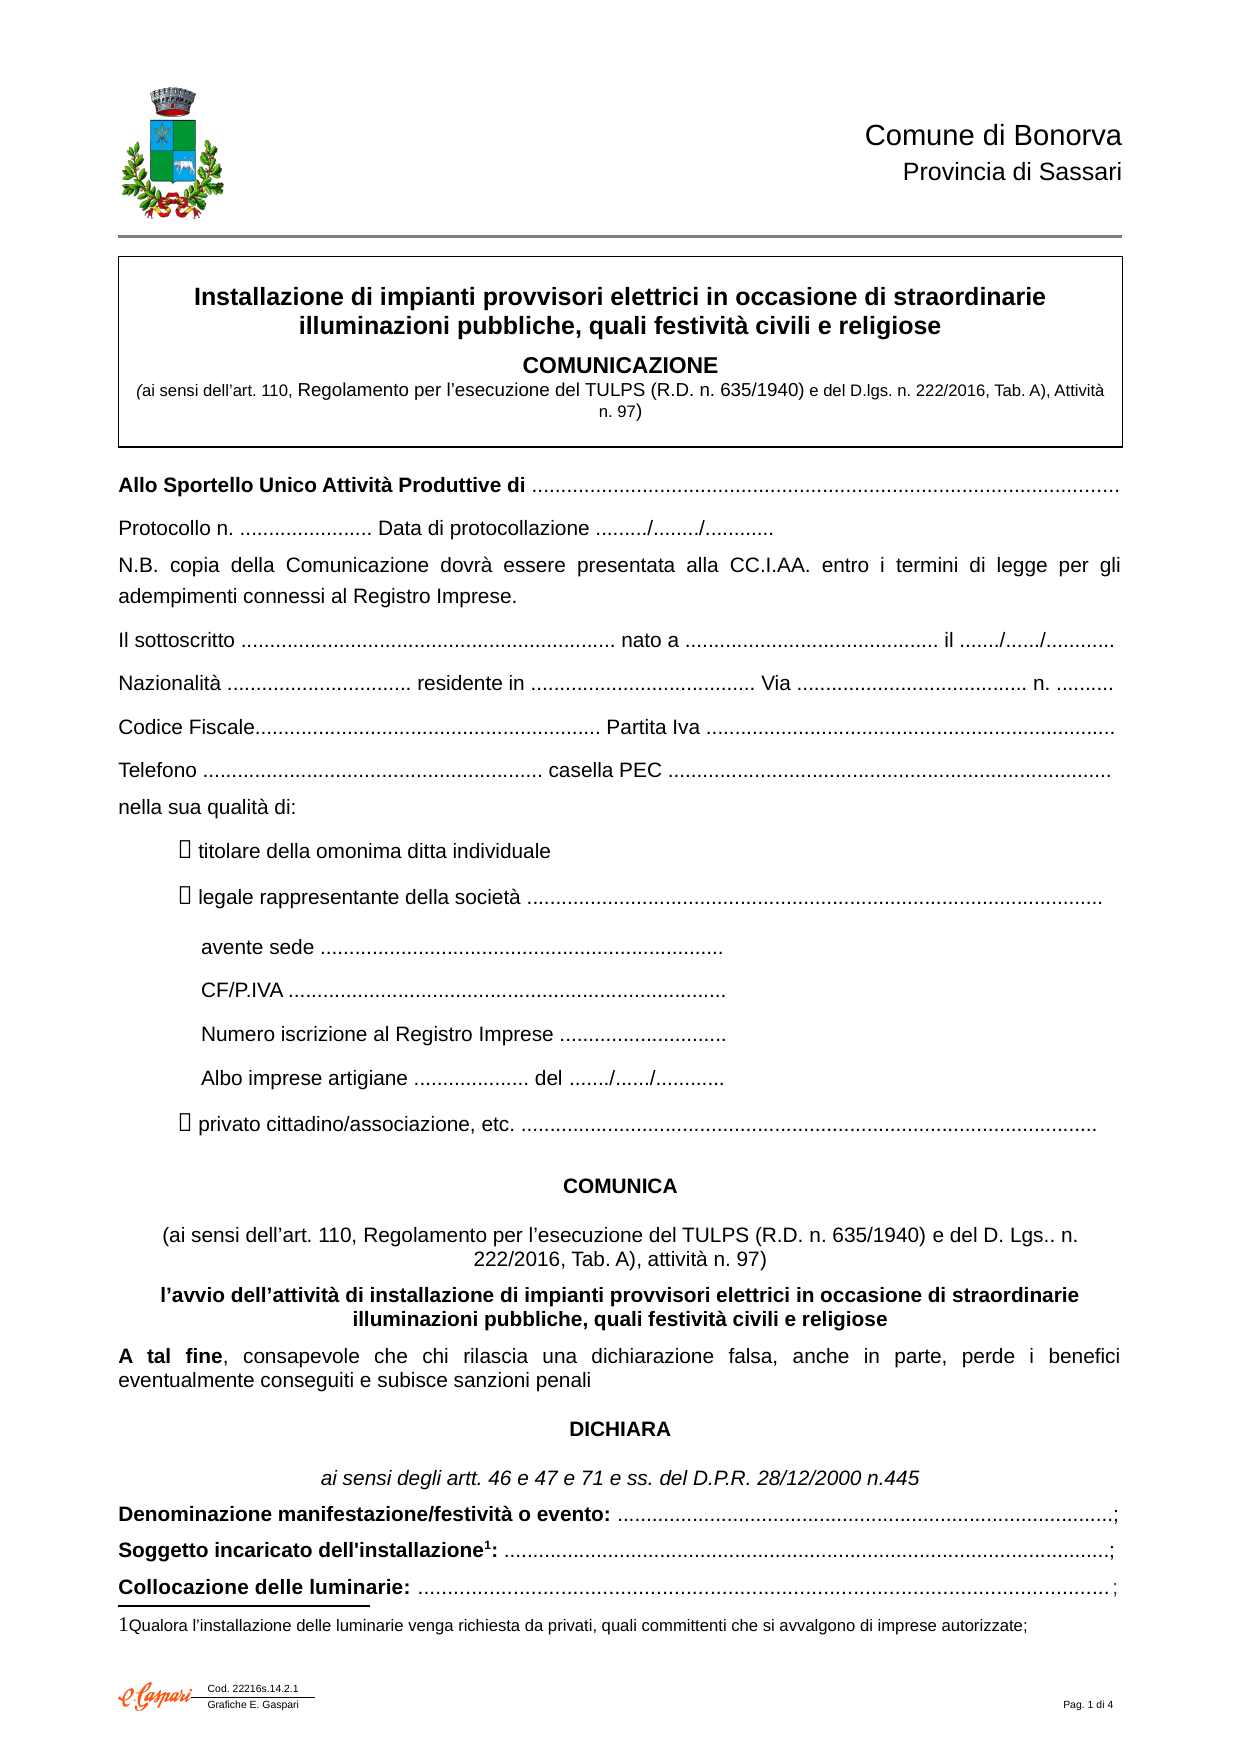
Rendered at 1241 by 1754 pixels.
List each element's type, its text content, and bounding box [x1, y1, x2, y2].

text Codice Fiscale............................................................ Partita Iva ....................................................................... [118, 715, 1122, 739]
text Il sottoscritto ................................................................. nato a ............................................ il ......./....../............ [118, 627, 1122, 651]
text Nazionalità ................................ residente in ....................................... Via ........................................ n. .......... [118, 671, 1122, 695]
picture [122, 87, 224, 118]
picture [118, 1682, 192, 1711]
text DICHIARA [118, 1416, 1122, 1440]
table_header Installazione di impianti provvisori elettrici in occasione di straordinarie illuminazioni pubbliche, quali festività civili e religiose COMUNICAZIONE (ai sensi dell’art. 110, Regolamento per l’esecuzione del TULPS (R.D. n. 635/1940) e del D.lgs. n. 222/2016, Tab. A), Attività n. 97) [119, 257, 1122, 446]
text Provincia di Sassari [118, 157, 1122, 185]
text Albo imprese artigiane .................... del ......./....../............ [201, 1066, 1122, 1089]
text Telefono ........................................................... casella PEC ............................................................................. [118, 758, 1122, 782]
picture [196, 152, 224, 157]
text nella sua qualità di: [118, 795, 1122, 819]
text COMUNICA [118, 1174, 1122, 1198]
text CF/P.IVA ............................................................................ [201, 978, 1122, 1002]
text  legale rappresentante della società .................................................................................................... [177, 878, 1122, 912]
text Allo Sportello Unico Attività Produttive di [118, 472, 1122, 496]
text Comune di Bonorva [118, 118, 1122, 152]
text Qualora l’installazione delle luminarie venga richiesta da privati, quali committenti che si avvalgono di imprese autorizzate; [118, 1612, 1122, 1636]
text Soggetto incaricato dell'installazione: .........................................................................................................; [118, 1538, 1122, 1562]
text Denominazione manifestazione/festività o evento: ......................................................................................; [118, 1502, 1122, 1526]
text (ai sensi dell’art. 110, Regolamento per l’esecuzione del TULPS (R.D. n. 635/1940) e del D. Lgs.. n. 222/2016, Tab. A), attività n. 97) [118, 1223, 1122, 1271]
text N.B. copia della Comunicazione dovrà essere presentata alla CC.I.AA. entro i termini di legge per gli adempimenti connessi al Registro Imprese. [118, 553, 1122, 608]
text ai sensi degli artt. 46 e 47 e 71 e ss. del D.P.R. 28/12/2000 n.445 [118, 1465, 1122, 1489]
text  privato cittadino/associazione, etc. .................................................................................................... [177, 1104, 1122, 1138]
text Protocollo n. ....................... Data di protocollazione ........./......../............ [118, 516, 1122, 540]
text avente sede ...................................................................... [201, 934, 1122, 958]
text l’avvio dell’attività di installazione di impianti provvisori elettrici in occasione di straordinarie illuminazioni pubbliche, quali festività civili e religiose [118, 1283, 1122, 1331]
text Numero iscrizione al Registro Imprese ............................. [201, 1022, 1122, 1046]
text  titolare della omonima ditta individuale [177, 831, 1122, 865]
text A tal fine, consapevole che chi rilascia una dichiarazione falsa, anche in parte, perde i benefici eventualmente conseguiti e subisce sanzioni penali [118, 1343, 1122, 1391]
picture [122, 152, 172, 157]
picture [122, 185, 224, 219]
text Collocazione delle luminarie: ....................................................................................................................; [118, 1575, 1122, 1599]
